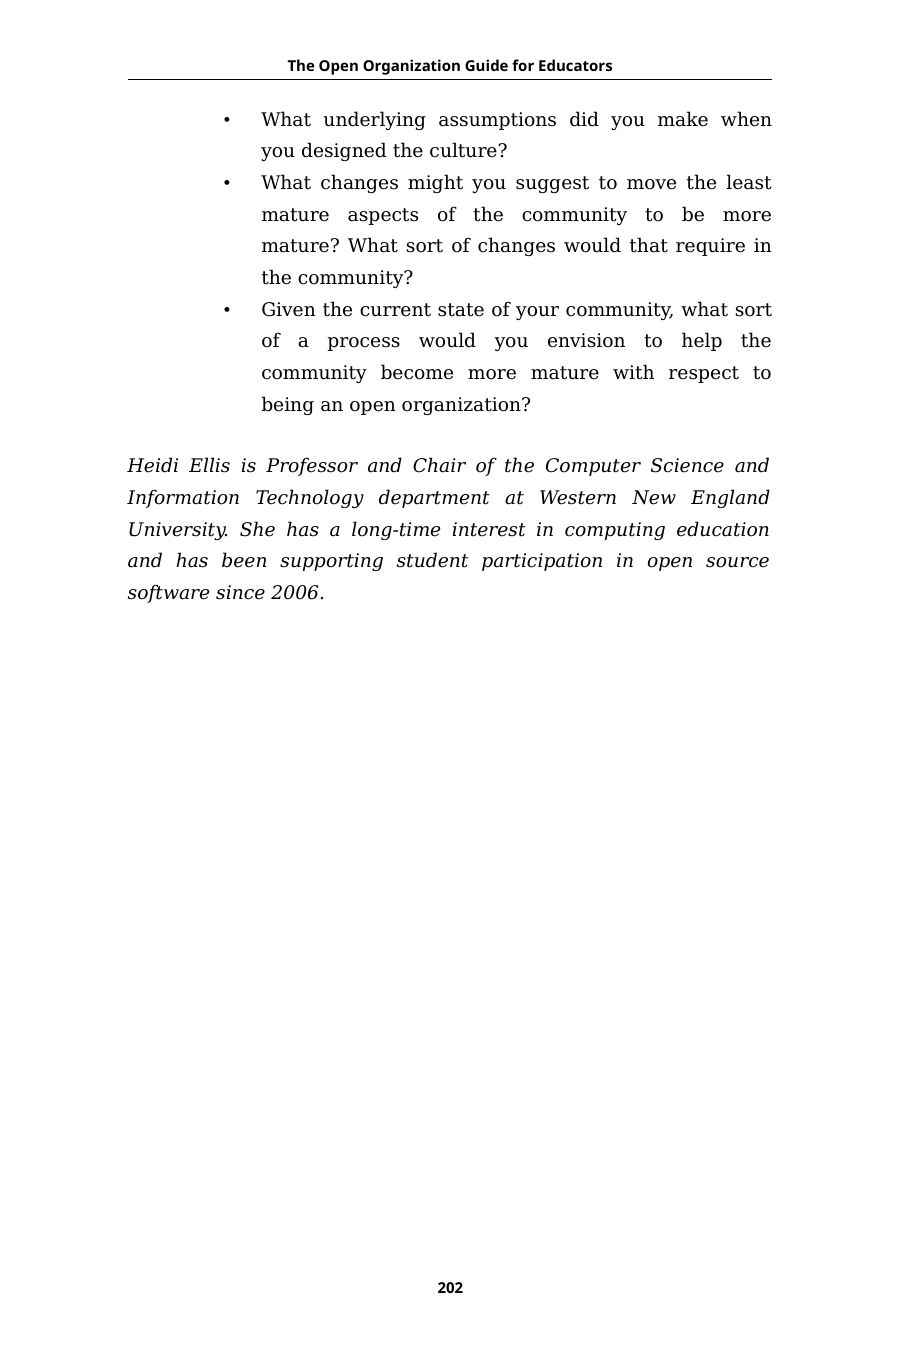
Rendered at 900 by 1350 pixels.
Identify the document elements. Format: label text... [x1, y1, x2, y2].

text Heidi Ellis is Professor and Chair of the Computer Science and Information Technology department at Western New England University. She has a long-time interest in computing education and has been supporting student participation in open source software since 2006. [127, 455, 772, 604]
list What underlying assumptions did you make when you designed the culture? [223, 109, 772, 162]
list Given the current state of your community, what sort of a process would you envision to help the community become more mature with respect to being an open organization? [223, 299, 772, 416]
list What changes might you suggest to move the least mature aspects of the community to be more mature? What sort of changes would that require in the community? [223, 172, 772, 289]
